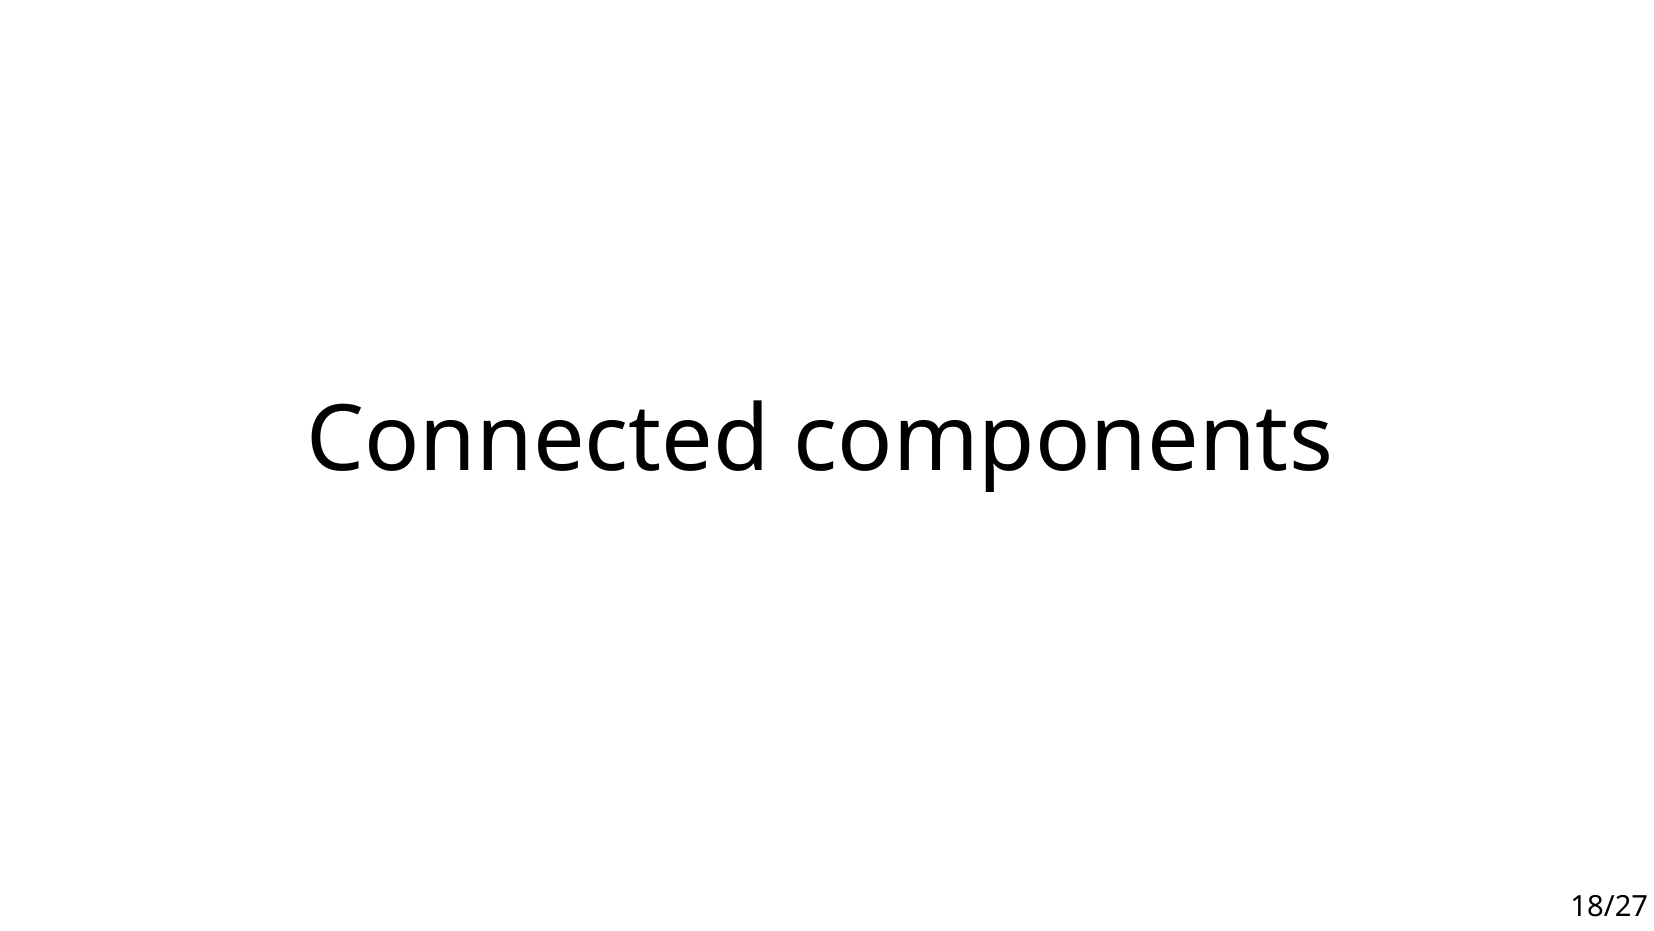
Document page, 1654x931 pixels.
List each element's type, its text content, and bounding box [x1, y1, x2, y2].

title Connected components [75, 356, 1565, 513]
